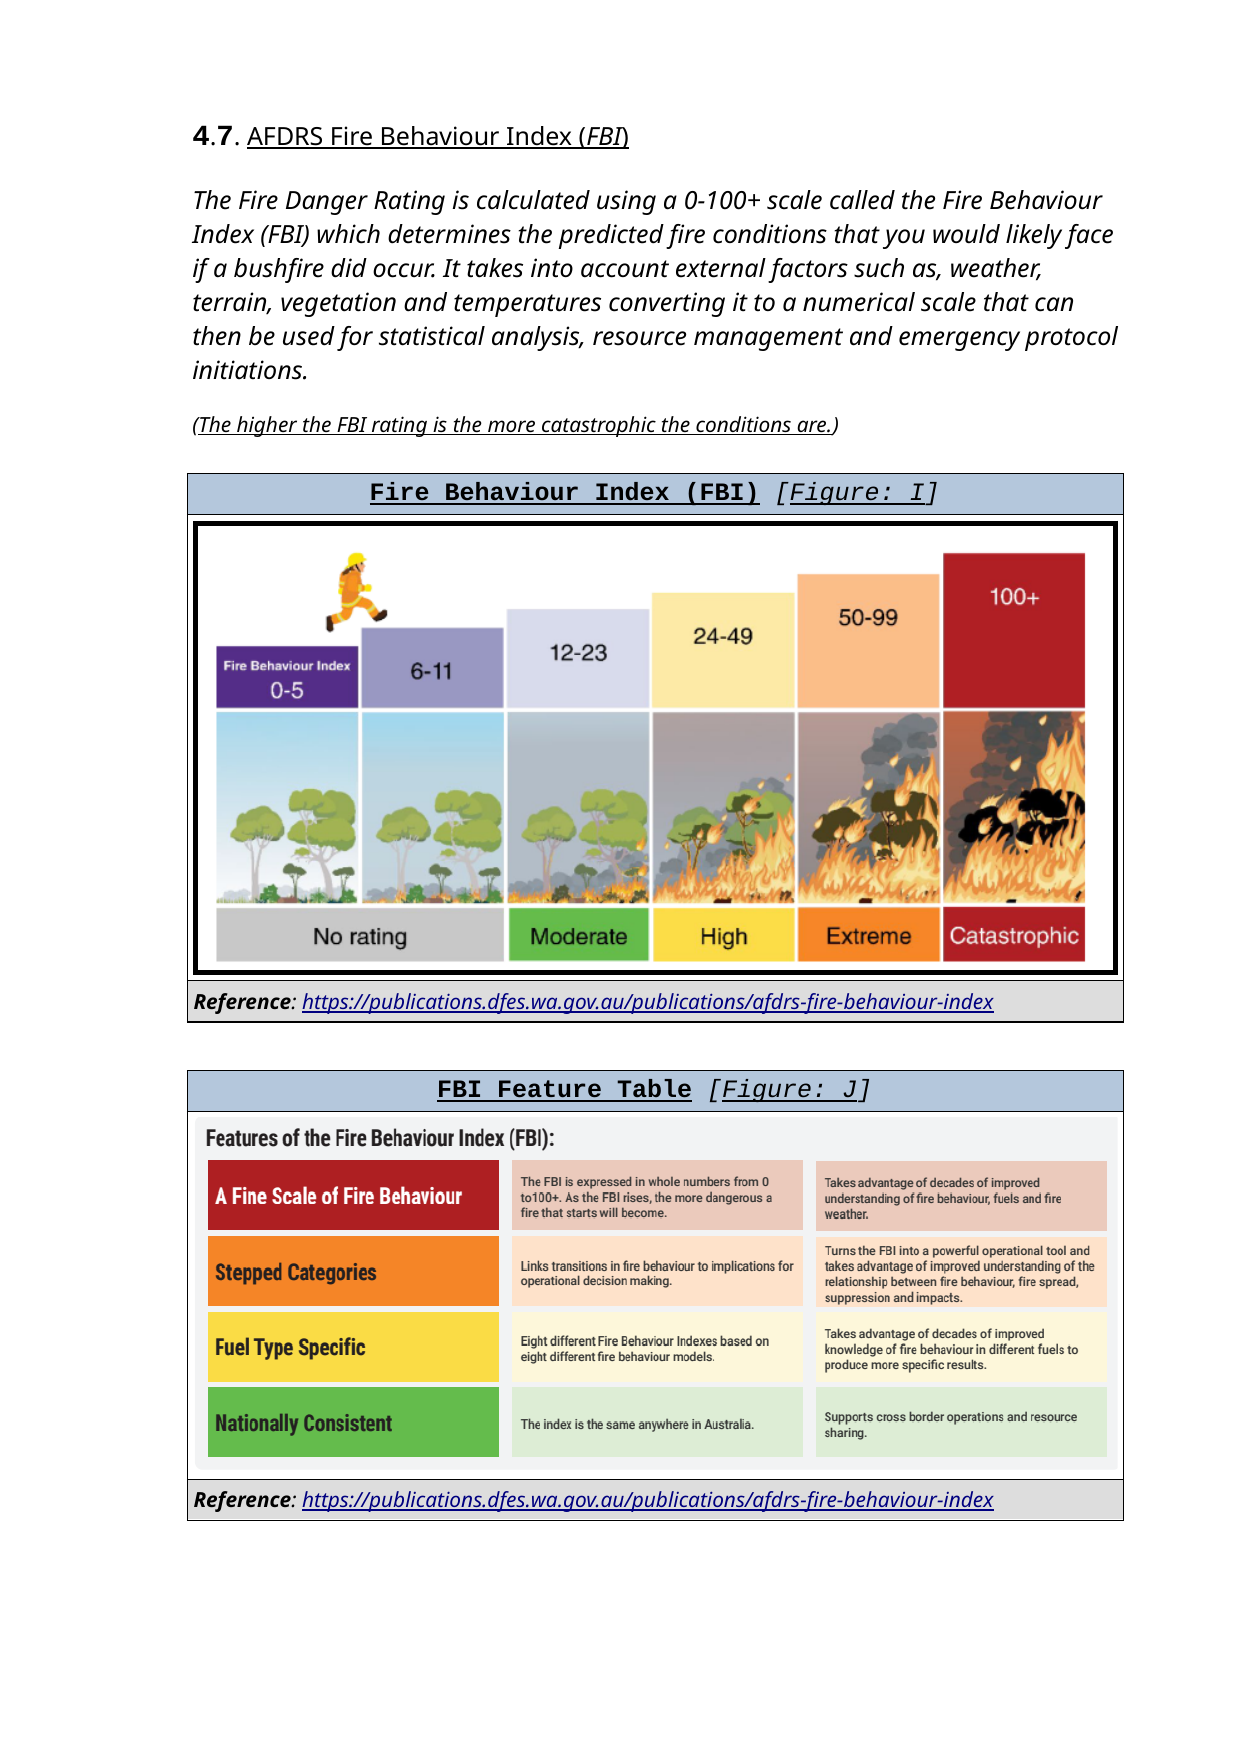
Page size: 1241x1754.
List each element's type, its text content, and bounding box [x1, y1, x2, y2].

table_header FBI Feature Table [Figure: J] [188, 1071, 1123, 1111]
text (The higher the FBI rating is the more catastrophic the conditions are.) [192, 410, 1122, 438]
text The Fire Danger Rating is calculated using a 0-100+ scale called the Fire Behaviour Index (FBI) which determines the predicted fire conditions that you would likely face if a bushfire did occur. It takes into account external factors such as, weather, terrain, vegetation and temperatures converting it to a numerical scale that can then be used for statistical analysis, resource management and emergency protocol initiations. [192, 182, 1122, 387]
table_cell Reference: https://publications.dfes.wa.gov.au/publications/afdrs-fire-behaviour-index [188, 981, 1123, 1021]
text 4.7. AFDRS Fire Behaviour Index (FBI) [192, 118, 1122, 154]
picture [201, 528, 1110, 967]
table_cell [188, 1112, 1123, 1478]
picture [193, 1117, 1118, 1473]
table_header Fire Behaviour Index (FBI) [Figure: I] [188, 474, 1123, 514]
table_cell Reference: https://publications.dfes.wa.gov.au/publications/afdrs-fire-behaviour-index [188, 1480, 1123, 1519]
table_cell [188, 515, 1123, 980]
